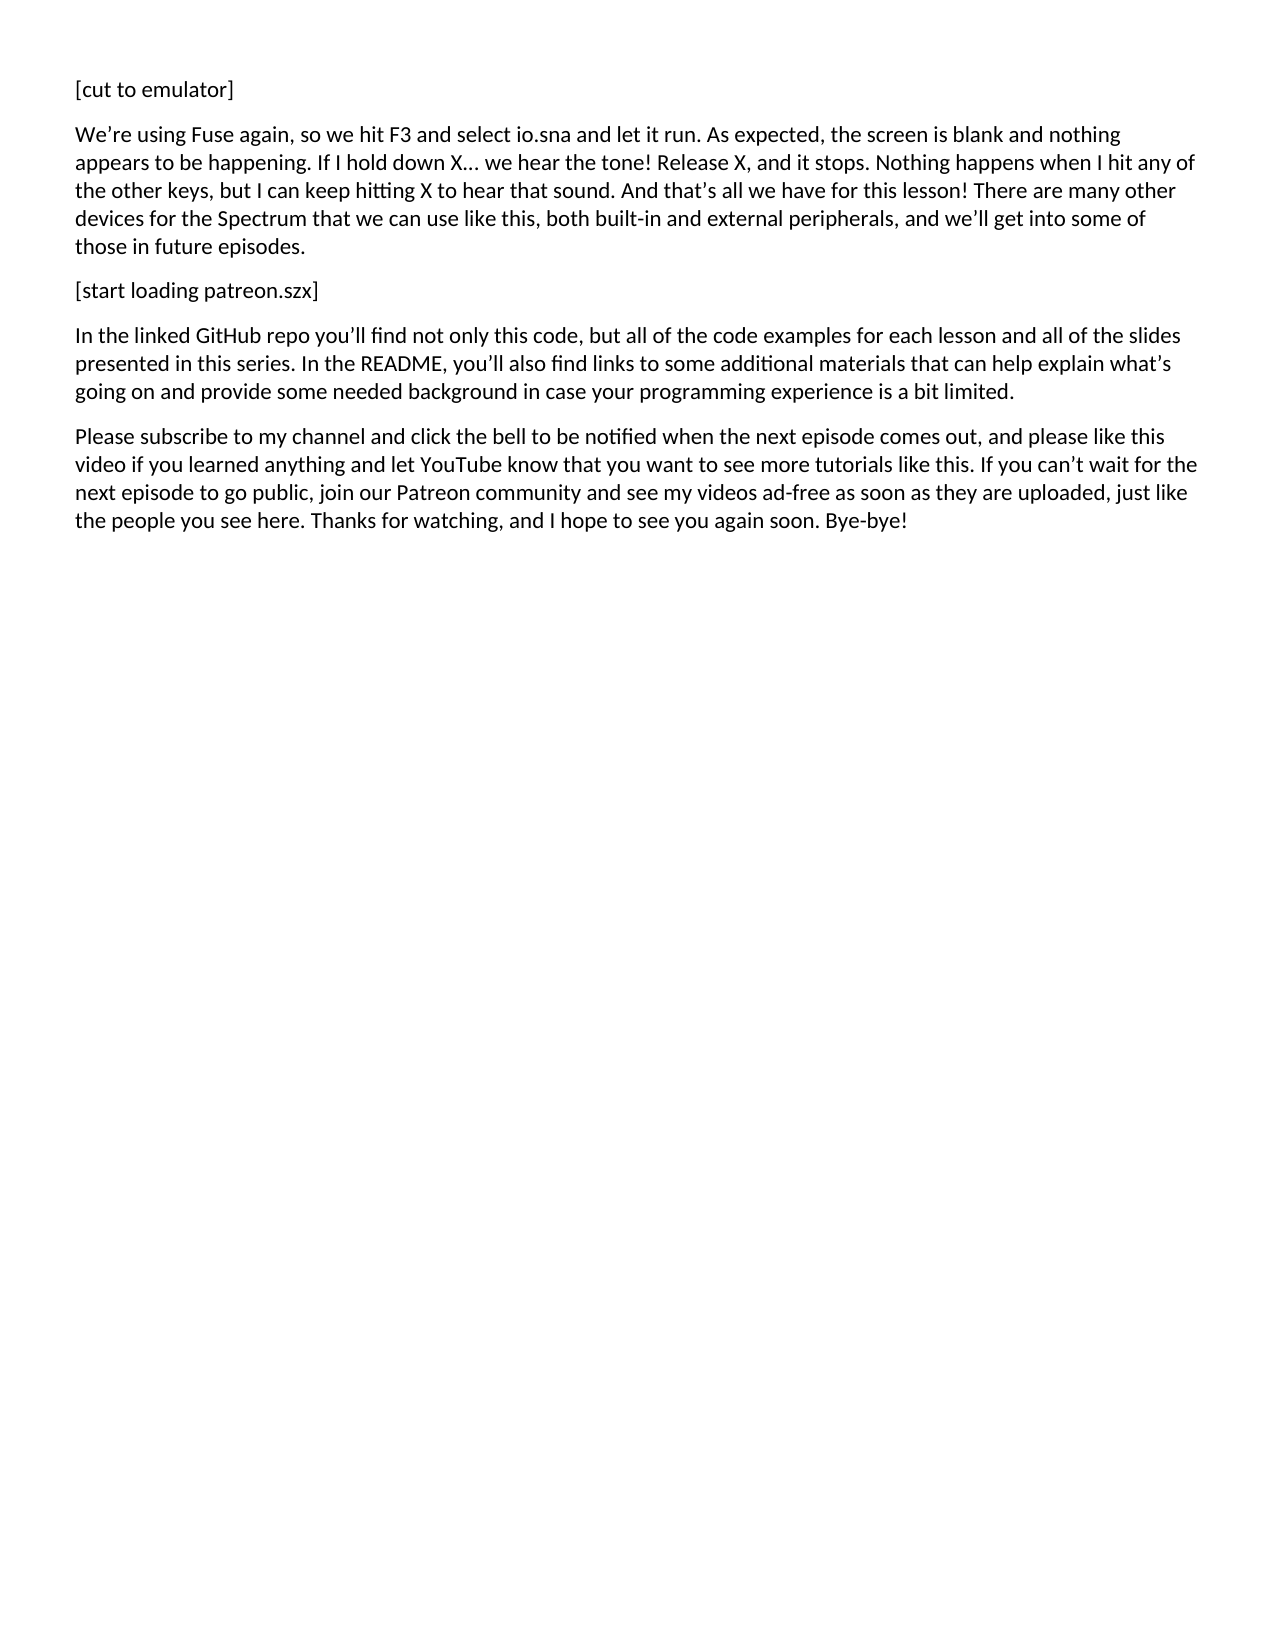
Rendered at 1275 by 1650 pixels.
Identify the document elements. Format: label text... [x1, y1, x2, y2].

text [start loading patreon.szx] [75, 276, 1200, 304]
text Please subscribe to my channel and click the bell to be notified when the next episode comes out, and please like this video if you learned anything and let YouTube know that you want to see more tutorials like this. If you can’t wait for the next episode to go public, join our Patreon community and see my videos ad-free as soon as they are uploaded, just like the people you see here. Thanks for watching, and I hope to see you again soon. Bye-bye! [75, 422, 1200, 534]
text [cut to emulator] [75, 75, 1200, 103]
text We’re using Fuse again, so we hit F3 and select io.sna and let it run. As expected, the screen is blank and nothing appears to be happening. If I hold down X... we hear the tone! Release X, and it stops. Nothing happens when I hit any of the other keys, but I can keep hitting X to hear that sound. And that’s all we have for this lesson! There are many other devices for the Spectrum that we can use like this, both built-in and external peripherals, and we’ll get into some of those in future episodes. [75, 120, 1200, 260]
text In the linked GitHub repo you’ll find not only this code, but all of the code examples for each lesson and all of the slides presented in this series. In the README, you’ll also find links to some additional materials that can help explain what’s going on and provide some needed background in case your programming experience is a bit limited. [75, 321, 1200, 405]
